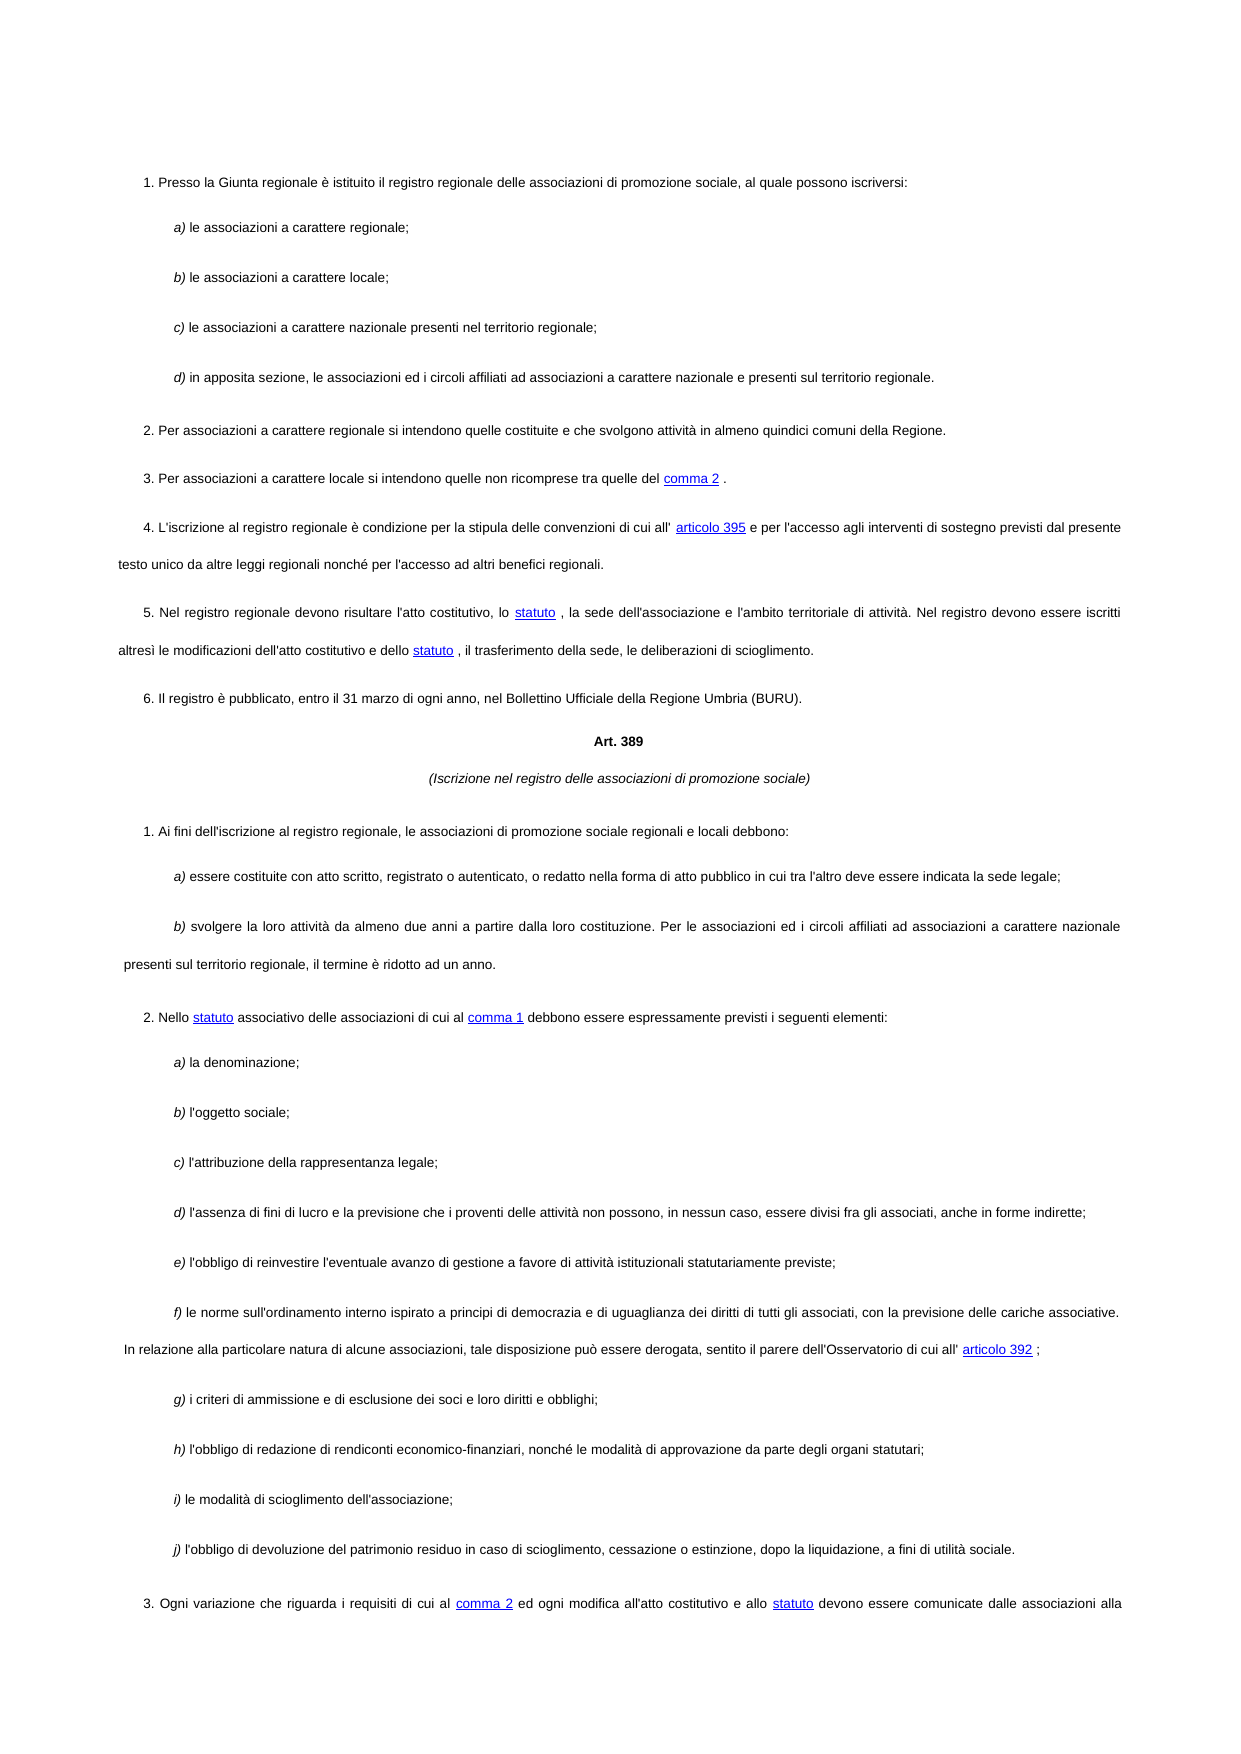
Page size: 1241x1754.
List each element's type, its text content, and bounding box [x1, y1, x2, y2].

table_header 1. Presso la Giunta regionale è istituito il registro regionale delle associazioni di promozione sociale, al quale possono iscriversi: a) le associazioni a carattere regionale; b) le associazioni a carattere locale; c) le associazioni a carattere nazionale presenti nel territorio regionale; d) in apposita sezione, le associazioni ed i circoli affiliati ad associazioni a carattere nazionale e presenti sul territorio regionale. 2. Per associazioni a carattere regionale si intendono quelle costituite e che svolgono attività in almeno quindici comuni della Regione. 3. Per associazioni a carattere locale si intendono quelle non ricomprese tra quelle del comma 2 . 4. L'iscrizione al registro regionale è condizione per la stipula delle convenzioni di cui all' articolo 395 e per l'accesso agli interventi di sostegno previsti dal presente testo unico da altre leggi regionali nonché per l'accesso ad altri benefici regionali. 5. Nel registro regionale devono risultare l'atto costitutivo, lo statuto , la sede dell'associazione e l'ambito territoriale di attività. Nel registro devono essere iscritti altresì le modificazioni dell'atto costitutivo e dello statuto , il trasferimento della sede, le deliberazioni di scioglimento. 6. Il registro è pubblicato, entro il 31 marzo di ogni anno, nel Bollettino Ufficiale della Regione Umbria (BURU). Art. 389 (Iscrizione nel registro delle associazioni di promozione sociale) 1. Ai fini dell'iscrizione al registro regionale, le associazioni di promozione sociale regionali e locali debbono: a) essere costituite con atto scritto, registrato o autenticato, o redatto nella forma di atto pubblico in cui tra l'altro deve essere indicata la sede legale; b) svolgere la loro attività da almeno due anni a partire dalla loro costituzione. Per le associazioni ed i circoli affiliati ad associazioni a carattere nazionale presenti sul territorio regionale, il termine è ridotto ad un anno. 2. Nello statuto associativo delle associazioni di cui al comma 1 debbono essere espressamente previsti i seguenti elementi: a) la denominazione; b) l'oggetto sociale; c) l'attribuzione della rappresentanza legale; d) l'assenza di fini di lucro e la previsione che i proventi delle attività non possono, in nessun caso, essere divisi fra gli associati, anche in forme indirette; e) l'obbligo di reinvestire l'eventuale avanzo di gestione a favore di attività istituzionali statutariamente previste; f) le norme sull'ordinamento interno ispirato a principi di democrazia e di uguaglianza dei diritti di tutti gli associati, con la previsione delle cariche associative. In relazione alla particolare natura di alcune associazioni, tale disposizione può essere derogata, sentito il parere dell'Osservatorio di cui all' articolo 392 ; g) i criteri di ammissione e di esclusione dei soci e loro diritti e obblighi; h) l'obbligo di redazione di rendiconti economico-finanziari, nonché le modalità di approvazione da parte degli organi statutari; i) le modalità di scioglimento dell'associazione; j) l'obbligo di devoluzione del patrimonio residuo in caso di scioglimento, cessazione o estinzione, dopo la liquidazione, a fini di utilità sociale. 3. Ogni variazione che riguarda i requisiti di cui al comma 2 ed ogni modifica all'atto costitutivo e allo statuto devono essere comunicate dalle associazioni alla [118, 148, 1122, 1611]
